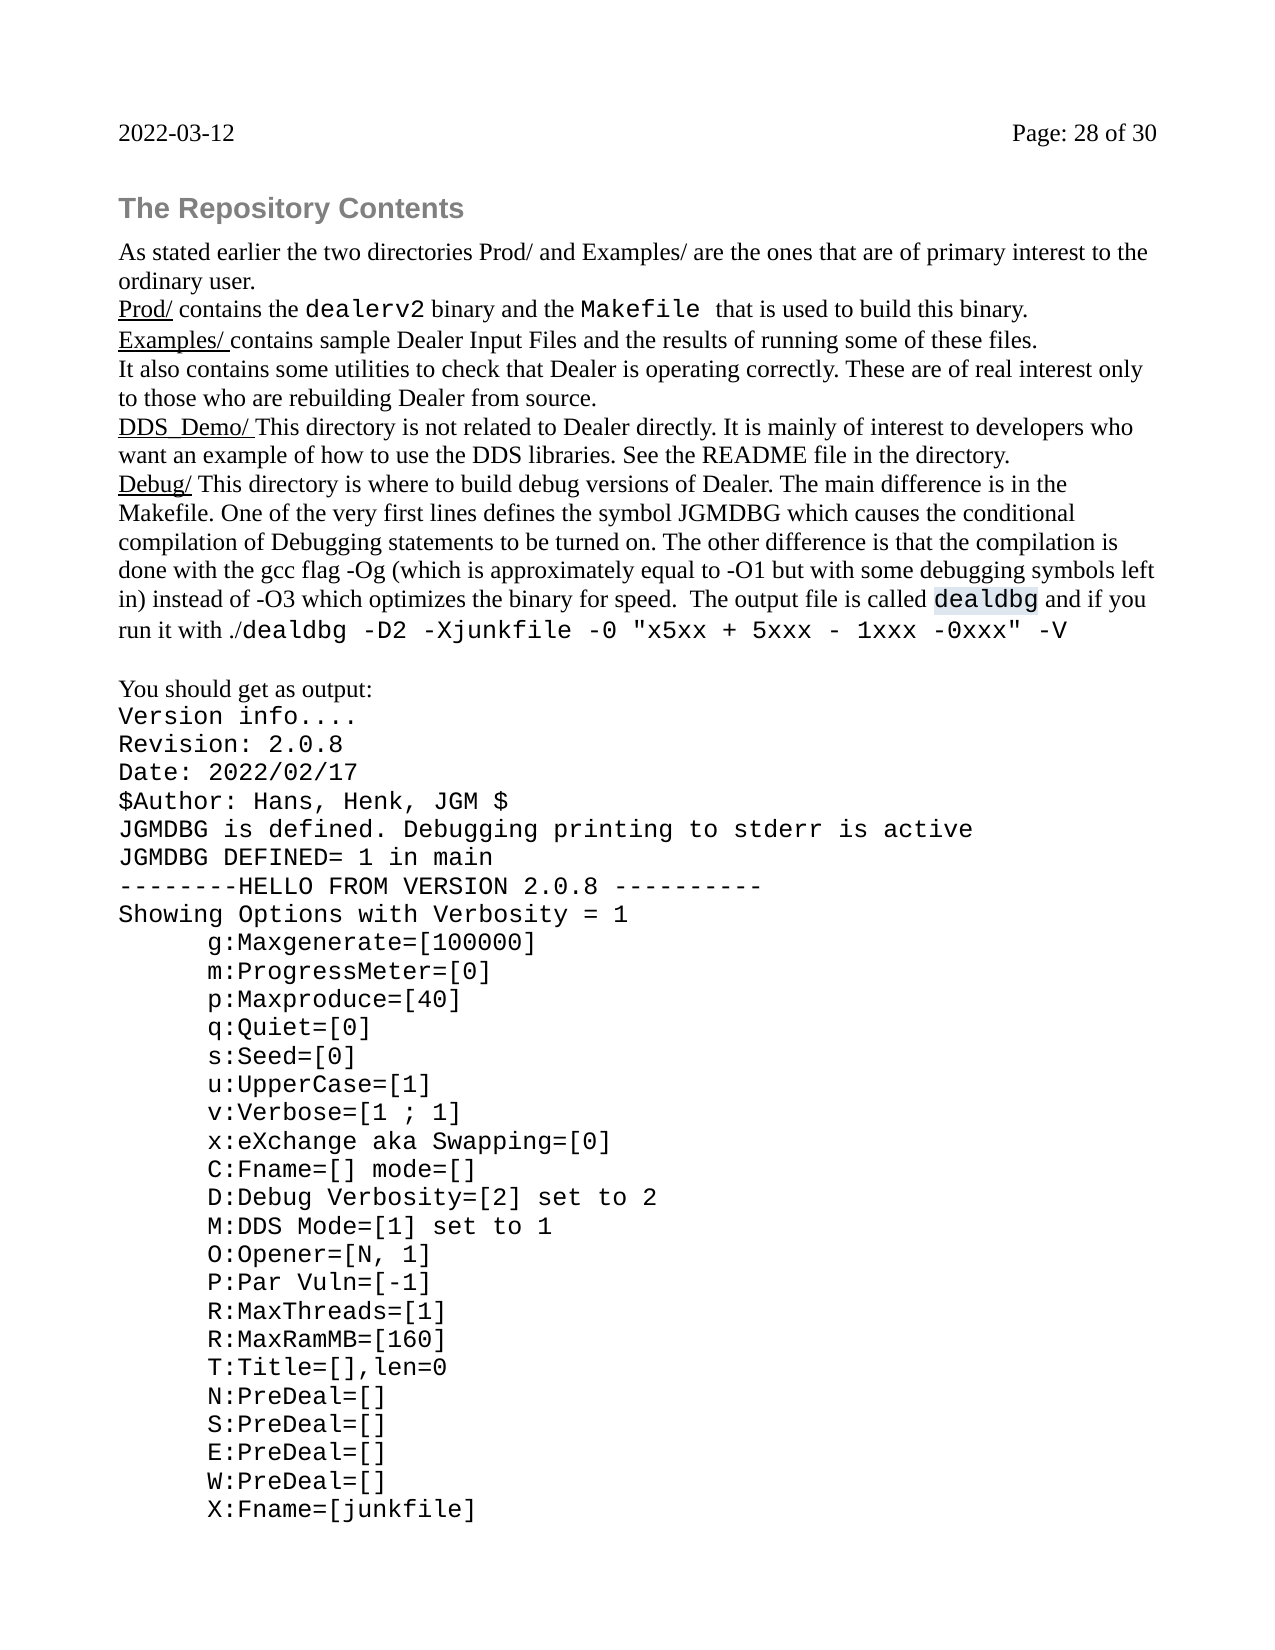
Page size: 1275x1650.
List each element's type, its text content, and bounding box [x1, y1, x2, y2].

text M:DDS Mode=[1] set to 1 [118, 1213, 1157, 1242]
text X:Fname=[junkfile] [118, 1497, 1157, 1525]
text --------HELLO FROM VERSION 2.0.8 ---------- [118, 873, 1157, 902]
text v:Verbose=[1 ; 1] [118, 1100, 1157, 1128]
text Showing Options with Verbosity = 1 [118, 902, 1157, 930]
text R:MaxRamMB=[160] [118, 1327, 1157, 1355]
subtitle The Repository Contents [118, 191, 1157, 224]
text q:Quiet=[0] [118, 1015, 1157, 1043]
text Debug/ This directory is where to build debug versions of Dealer. The main difference is in the Makefile. One of the very first lines defines the symbol JGMDBG which causes the conditional compilation of Debugging statements to be turned on. The other difference is that the compilation is done with the gcc flag -Og (which is approximately equal to -O1 but with some debugging symbols left in) instead of -O3 which optimizes the binary for speed. The output file is called dealdbg and if you run it with ./dealdbg -D2 -Xjunkfile -0 "x5xx + 5xxx - 1xxx -0xxx" -V [118, 469, 1157, 646]
text T:Title=[],len=0 [118, 1355, 1157, 1383]
text Version info.... [118, 703, 1157, 732]
text JGMDBG DEFINED= 1 in main [118, 845, 1157, 873]
text x:eXchange aka Swapping=[0] [118, 1128, 1157, 1157]
text p:Maxproduce=[40] [118, 987, 1157, 1015]
text DDS_Demo/ This directory is not related to Dealer directly. It is mainly of interest to developers who want an example of how to use the DDS libraries. See the README file in the directory. [118, 412, 1157, 469]
text As stated earlier the two directories Prod/ and Examples/ are the ones that are of primary interest to the ordinary user. Prod/ contains the dealerv2 binary and the Makefile that is used to build this binary. [118, 237, 1157, 325]
text g:Maxgenerate=[100000] [118, 930, 1157, 958]
text m:ProgressMeter=[0] [118, 958, 1157, 987]
text O:Opener=[N, 1] [118, 1242, 1157, 1270]
text You should get as output: [118, 674, 1157, 703]
text C:Fname=[] mode=[] [118, 1157, 1157, 1185]
text E:PreDeal=[] [118, 1440, 1157, 1468]
text $Author: Hans, Henk, JGM $ [118, 788, 1157, 817]
text S:PreDeal=[] [118, 1412, 1157, 1440]
text N:PreDeal=[] [118, 1383, 1157, 1412]
text Date: 2022/02/17 [118, 760, 1157, 788]
text R:MaxThreads=[1] [118, 1298, 1157, 1327]
text Revision: 2.0.8 [118, 732, 1157, 760]
text s:Seed=[0] [118, 1043, 1157, 1072]
text D:Debug Verbosity=[2] set to 2 [118, 1185, 1157, 1213]
text Examples/ contains sample Dealer Input Files and the results of running some of these files. It also contains some utilities to check that Dealer is operating correctly. These are of real interest only to those who are rebuilding Dealer from source. [118, 325, 1157, 412]
text P:Par Vuln=[-1] [118, 1270, 1157, 1298]
text u:UpperCase=[1] [118, 1072, 1157, 1100]
text JGMDBG is defined. Debugging printing to stderr is active [118, 817, 1157, 845]
text W:PreDeal=[] [118, 1468, 1157, 1497]
